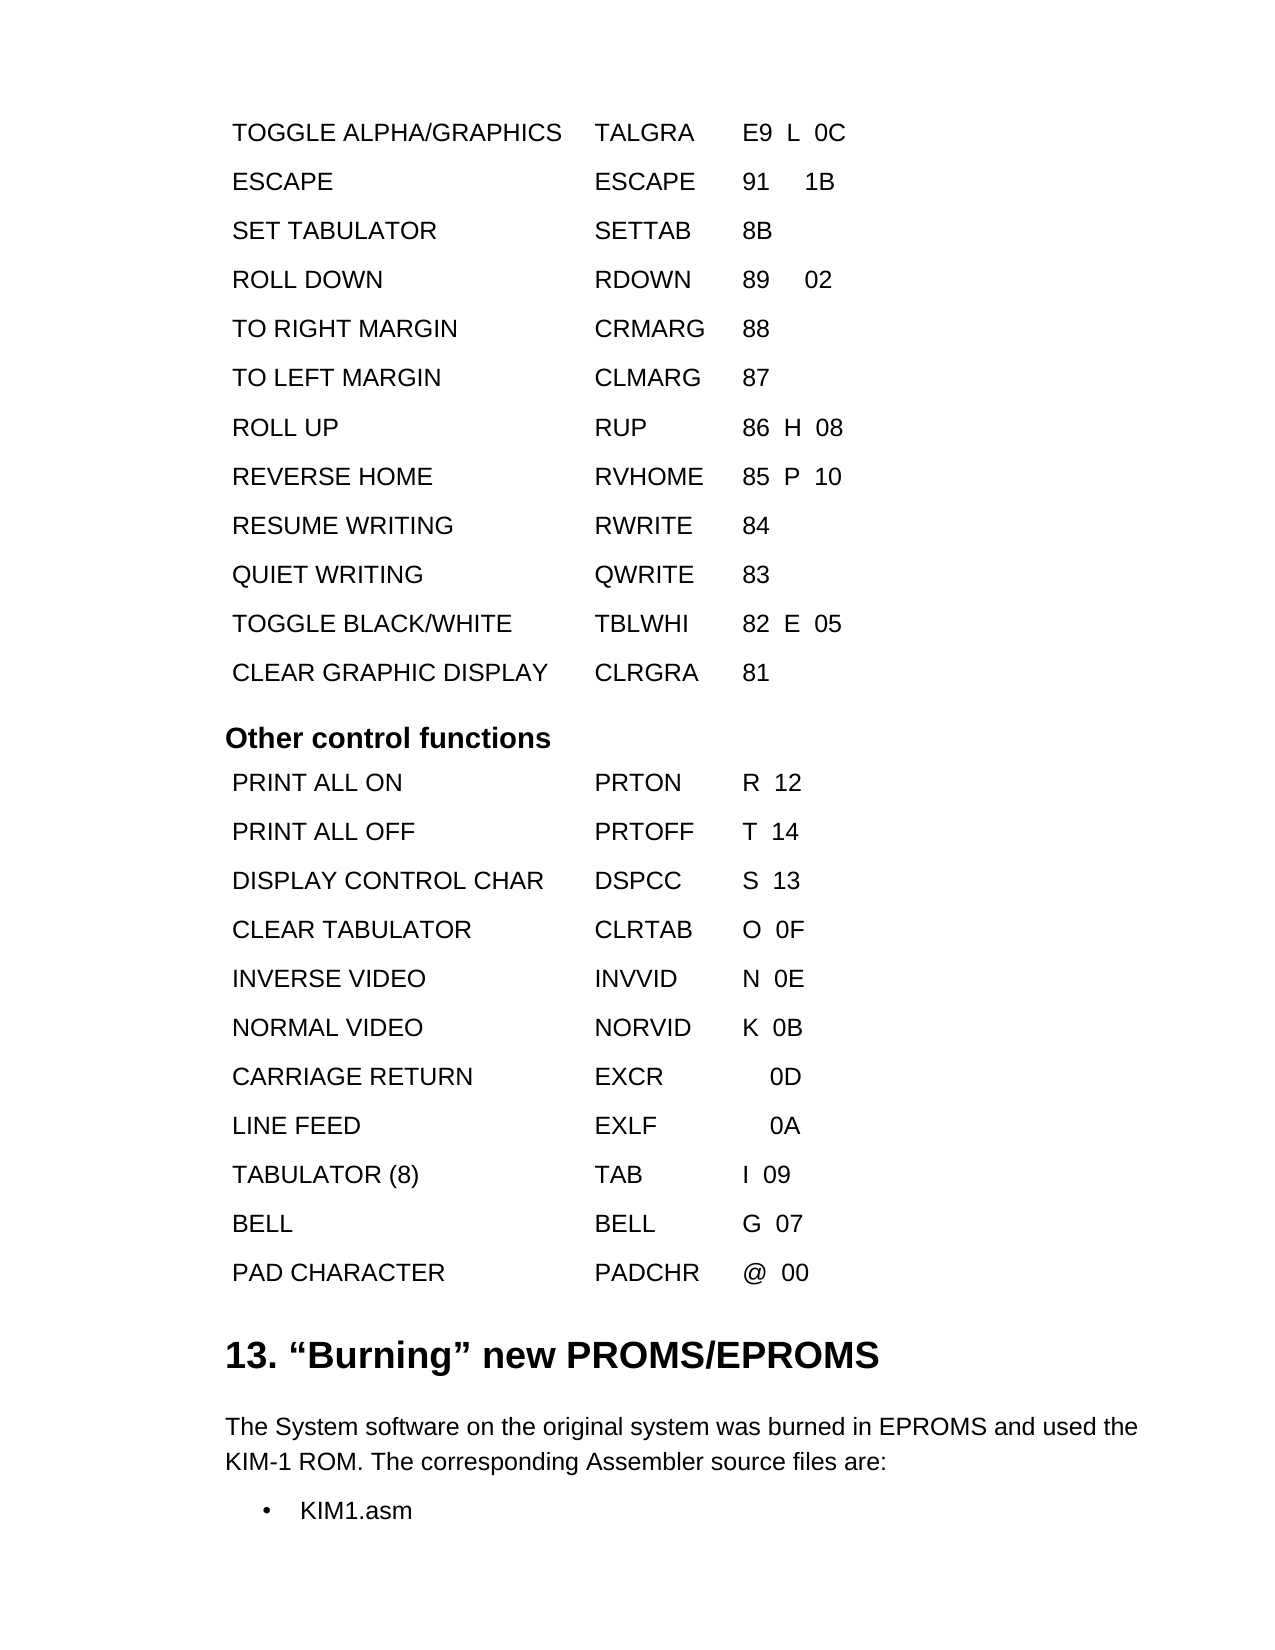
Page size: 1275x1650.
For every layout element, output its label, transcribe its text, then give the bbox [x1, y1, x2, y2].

text TO LEFT MARGIN CLMARG 87 [225, 363, 1157, 392]
text SET TABULATOR SETTAB 8B [225, 216, 1157, 245]
text CLEAR TABULATOR CLRTAB O 0F [225, 915, 1157, 944]
text RESUME WRITING RWRITE 84 [225, 511, 1157, 539]
text QUIET WRITING QWRITE 83 [225, 560, 1157, 588]
text The System software on the original system was burned in EPROMS and used the KIM-1 ROM. The corresponding Assembler source files are: [225, 1412, 1157, 1475]
subtitle 13. “Burning” new PROMS/EPROMS [225, 1332, 1157, 1376]
text PRINT ALL OFF PRTOFF T 14 [225, 817, 1157, 846]
text PRINT ALL ON PRTON R 12 [225, 768, 1157, 796]
text NORMAL VIDEO NORVID K 0B [225, 1013, 1157, 1042]
list KIM1.asm [262, 1496, 1157, 1524]
text ESCAPE ESCAPE 91 1B [225, 167, 1157, 196]
text PAD CHARACTER PADCHR @ 00 [225, 1258, 1157, 1287]
text BELL BELL G 07 [225, 1209, 1157, 1238]
text TABULATOR (8) TAB I 09 [225, 1160, 1157, 1189]
text LINE FEED EXLF 0A [225, 1111, 1157, 1140]
text DISPLAY CONTROL CHAR DSPCC S 13 [225, 866, 1157, 894]
text CARRIAGE RETURN EXCR 0D [225, 1062, 1157, 1091]
text ROLL DOWN RDOWN 89 02 [225, 265, 1157, 294]
text TOGGLE ALPHA/GRAPHICS TALGRA E9 L 0C [225, 118, 1157, 147]
text REVERSE HOME RVHOME 85 P 10 [225, 462, 1157, 490]
subtitle Other control functions [225, 721, 1157, 755]
text CLEAR GRAPHIC DISPLAY CLRGRA 81 [225, 658, 1157, 687]
text INVERSE VIDEO INVVID N 0E [225, 964, 1157, 993]
text TOGGLE BLACK/WHITE TBLWHI 82 E 05 [225, 609, 1157, 637]
text TO RIGHT MARGIN CRMARG 88 [225, 314, 1157, 343]
text ROLL UP RUP 86 H 08 [225, 412, 1157, 441]
